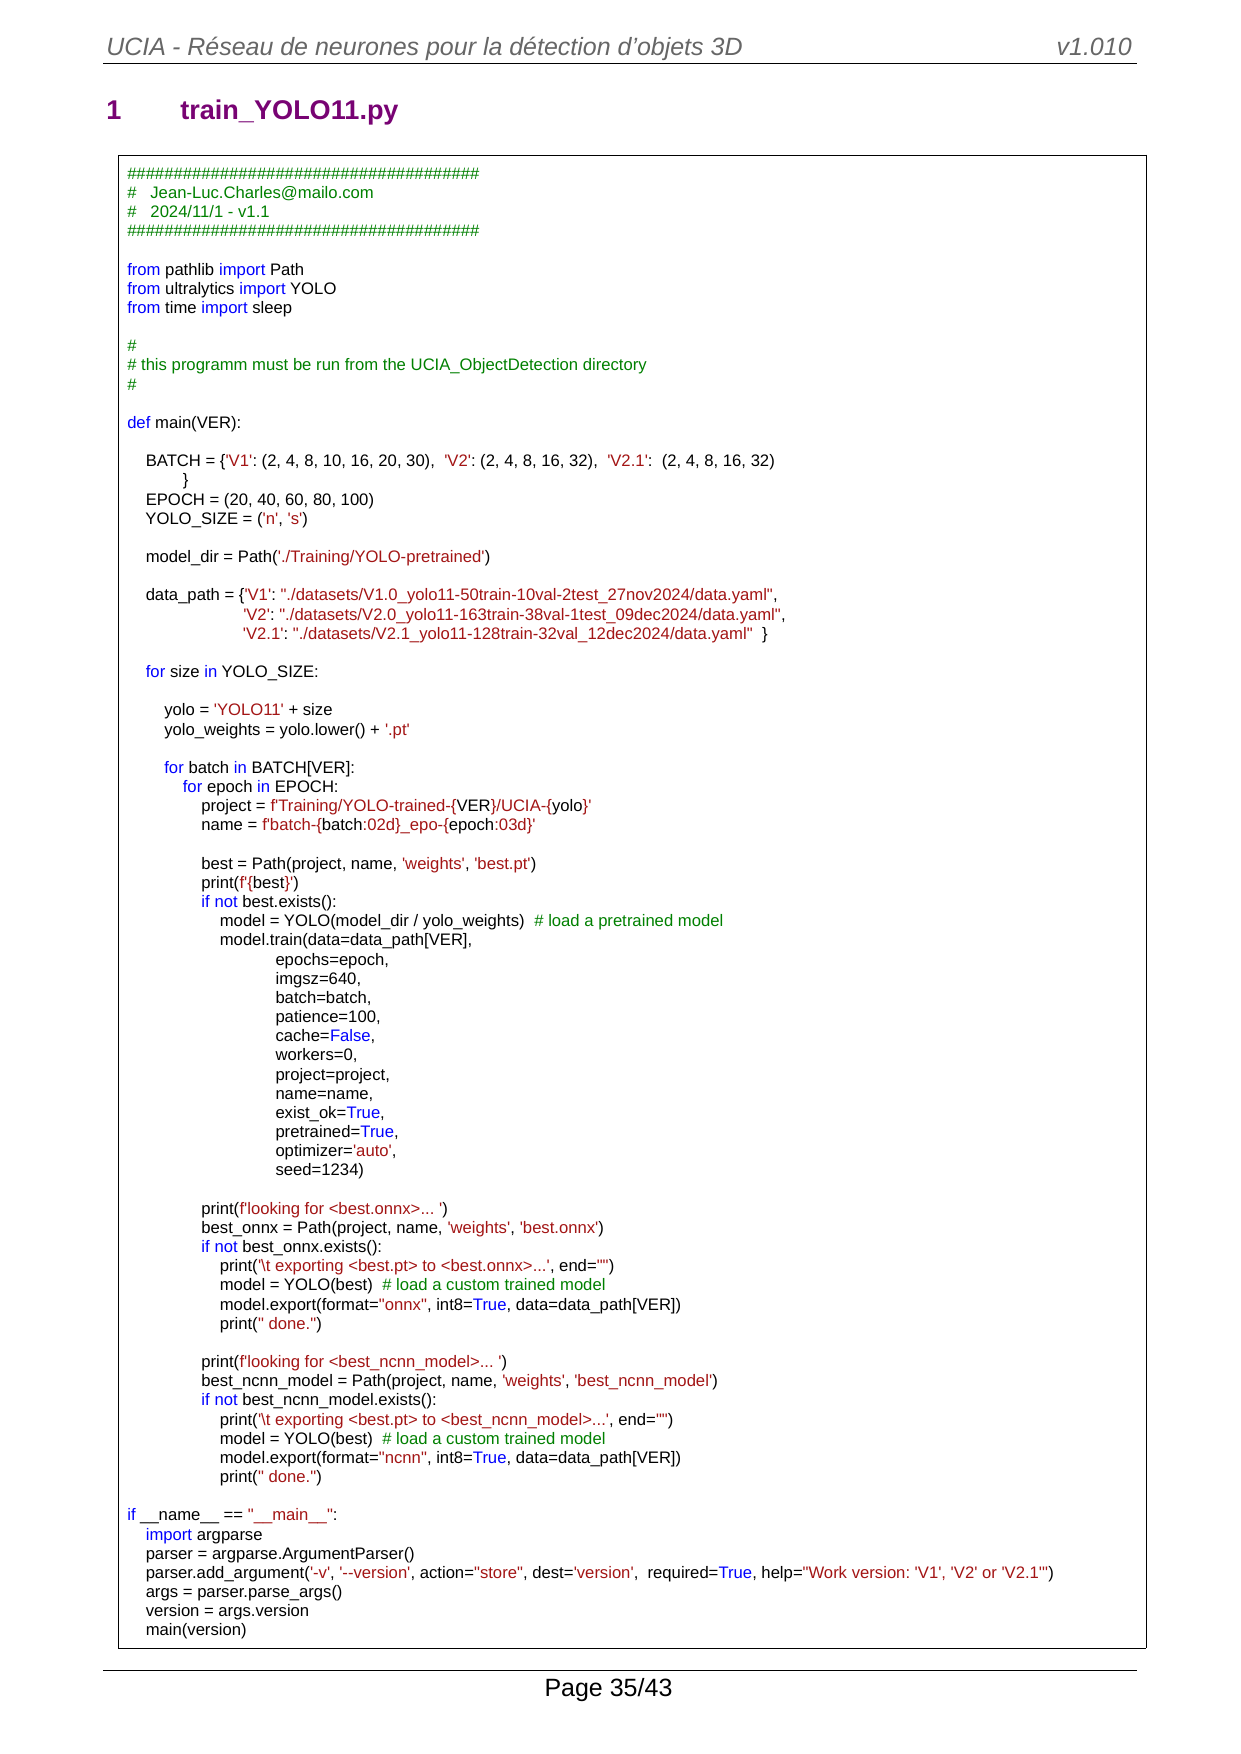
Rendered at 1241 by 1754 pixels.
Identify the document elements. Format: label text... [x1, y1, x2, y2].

text pretrained=True, [127, 1122, 1137, 1141]
text print(f'{best}') [127, 873, 1137, 892]
text best_onnx = Path(project, name, 'weights', 'best.onnx') [127, 1218, 1137, 1237]
text # this programm must be run from the UCIA_ObjectDetection directory [127, 355, 1137, 374]
text model = YOLO(best) # load a custom trained model [127, 1428, 1137, 1448]
text print(f'looking for <best_ncnn_model>... ') [127, 1352, 1137, 1371]
text epochs=epoch, [127, 949, 1137, 968]
text # [127, 336, 1137, 355]
text print(f'looking for <best.onnx>... ') [127, 1198, 1137, 1218]
text best_ncnn_model = Path(project, name, 'weights', 'best_ncnn_model') [127, 1371, 1137, 1390]
text model = YOLO(best) # load a custom trained model [127, 1275, 1137, 1294]
text 'V2.1': "./datasets/V2.1_yolo11-128train-32val_12dec2024/data.yaml" } [127, 623, 1137, 643]
text batch=batch, [127, 988, 1137, 1007]
text from time import sleep [127, 298, 1137, 317]
text EPOCH = (20, 40, 60, 80, 100) [127, 489, 1137, 508]
text model.train(data=data_path[VER], [127, 930, 1137, 949]
text } [127, 470, 1137, 489]
text seed=1234) [127, 1160, 1137, 1179]
text yolo = 'YOLO11' + size [127, 700, 1137, 719]
text for batch in BATCH[VER]: [127, 758, 1137, 777]
text main(version) [127, 1620, 1137, 1639]
text best = Path(project, name, 'weights', 'best.pt') [127, 853, 1137, 873]
text BATCH = {'V1': (2, 4, 8, 10, 16, 20, 30), 'V2': (2, 4, 8, 16, 32), 'V2.1': (2, 4, 8, 16, 32) [127, 451, 1137, 470]
text YOLO_SIZE = ('n', 's') [127, 508, 1137, 528]
text cache=False, [127, 1026, 1137, 1045]
text parser = argparse.ArgumentParser() [127, 1543, 1137, 1563]
text name=name, [127, 1083, 1137, 1103]
text import argparse [127, 1524, 1137, 1543]
text model.export(format="onnx", int8=True, data=data_path[VER]) [127, 1294, 1137, 1313]
text model = YOLO(model_dir / yolo_weights) # load a pretrained model [127, 911, 1137, 930]
text data_path = {'V1': "./datasets/V1.0_yolo11-50train-10val-2test_27nov2024/data.yaml", [127, 585, 1137, 604]
text for size in YOLO_SIZE: [127, 662, 1137, 681]
text if __name__ == "__main__": [127, 1505, 1137, 1524]
text # Jean-Luc.Charles@mailo.com [127, 183, 1137, 202]
text if not best_ncnn_model.exists(): [127, 1390, 1137, 1409]
text print(" done.") [127, 1467, 1137, 1486]
text patience=100, [127, 1007, 1137, 1026]
text # 2024/11/1 - v1.1 [127, 202, 1137, 221]
text model.export(format="ncnn", int8=True, data=data_path[VER]) [127, 1448, 1137, 1467]
text if not best.exists(): [127, 892, 1137, 911]
text optimizer='auto', [127, 1141, 1137, 1160]
text model_dir = Path('./Training/YOLO-pretrained') [127, 547, 1137, 566]
text print(" done.") [127, 1313, 1137, 1333]
text version = args.version [127, 1601, 1137, 1620]
text print('\t exporting <best.pt> to <best_ncnn_model>...', end="") [127, 1409, 1137, 1428]
subtitle train_YOLO11.py [106, 94, 1134, 125]
text name = f'batch-{batch:02d}_epo-{epoch:03d}' [127, 815, 1137, 834]
text imgsz=640, [127, 968, 1137, 988]
text ###################################### [127, 221, 1137, 240]
text project=project, [127, 1064, 1137, 1083]
text # [127, 374, 1137, 393]
text exist_ok=True, [127, 1103, 1137, 1122]
text for epoch in EPOCH: [127, 777, 1137, 796]
text from pathlib import Path [127, 259, 1137, 278]
text parser.add_argument('-v', '--version', action="store", dest='version', required=True, help="Work version: 'V1', 'V2' or 'V2.1'") [127, 1563, 1137, 1582]
text if not best_onnx.exists(): [127, 1237, 1137, 1256]
text ###################################### [127, 163, 1137, 183]
text args = parser.parse_args() [127, 1582, 1137, 1601]
text 'V2': "./datasets/V2.0_yolo11-163train-38val-1test_09dec2024/data.yaml", [127, 604, 1137, 623]
text def main(VER): [127, 413, 1137, 432]
text project = f'Training/YOLO-trained-{VER}/UCIA-{yolo}' [127, 796, 1137, 815]
text from ultralytics import YOLO [127, 278, 1137, 298]
text yolo_weights = yolo.lower() + '.pt' [127, 719, 1137, 738]
text print('\t exporting <best.pt> to <best.onnx>...', end="") [127, 1256, 1137, 1275]
text workers=0, [127, 1045, 1137, 1064]
